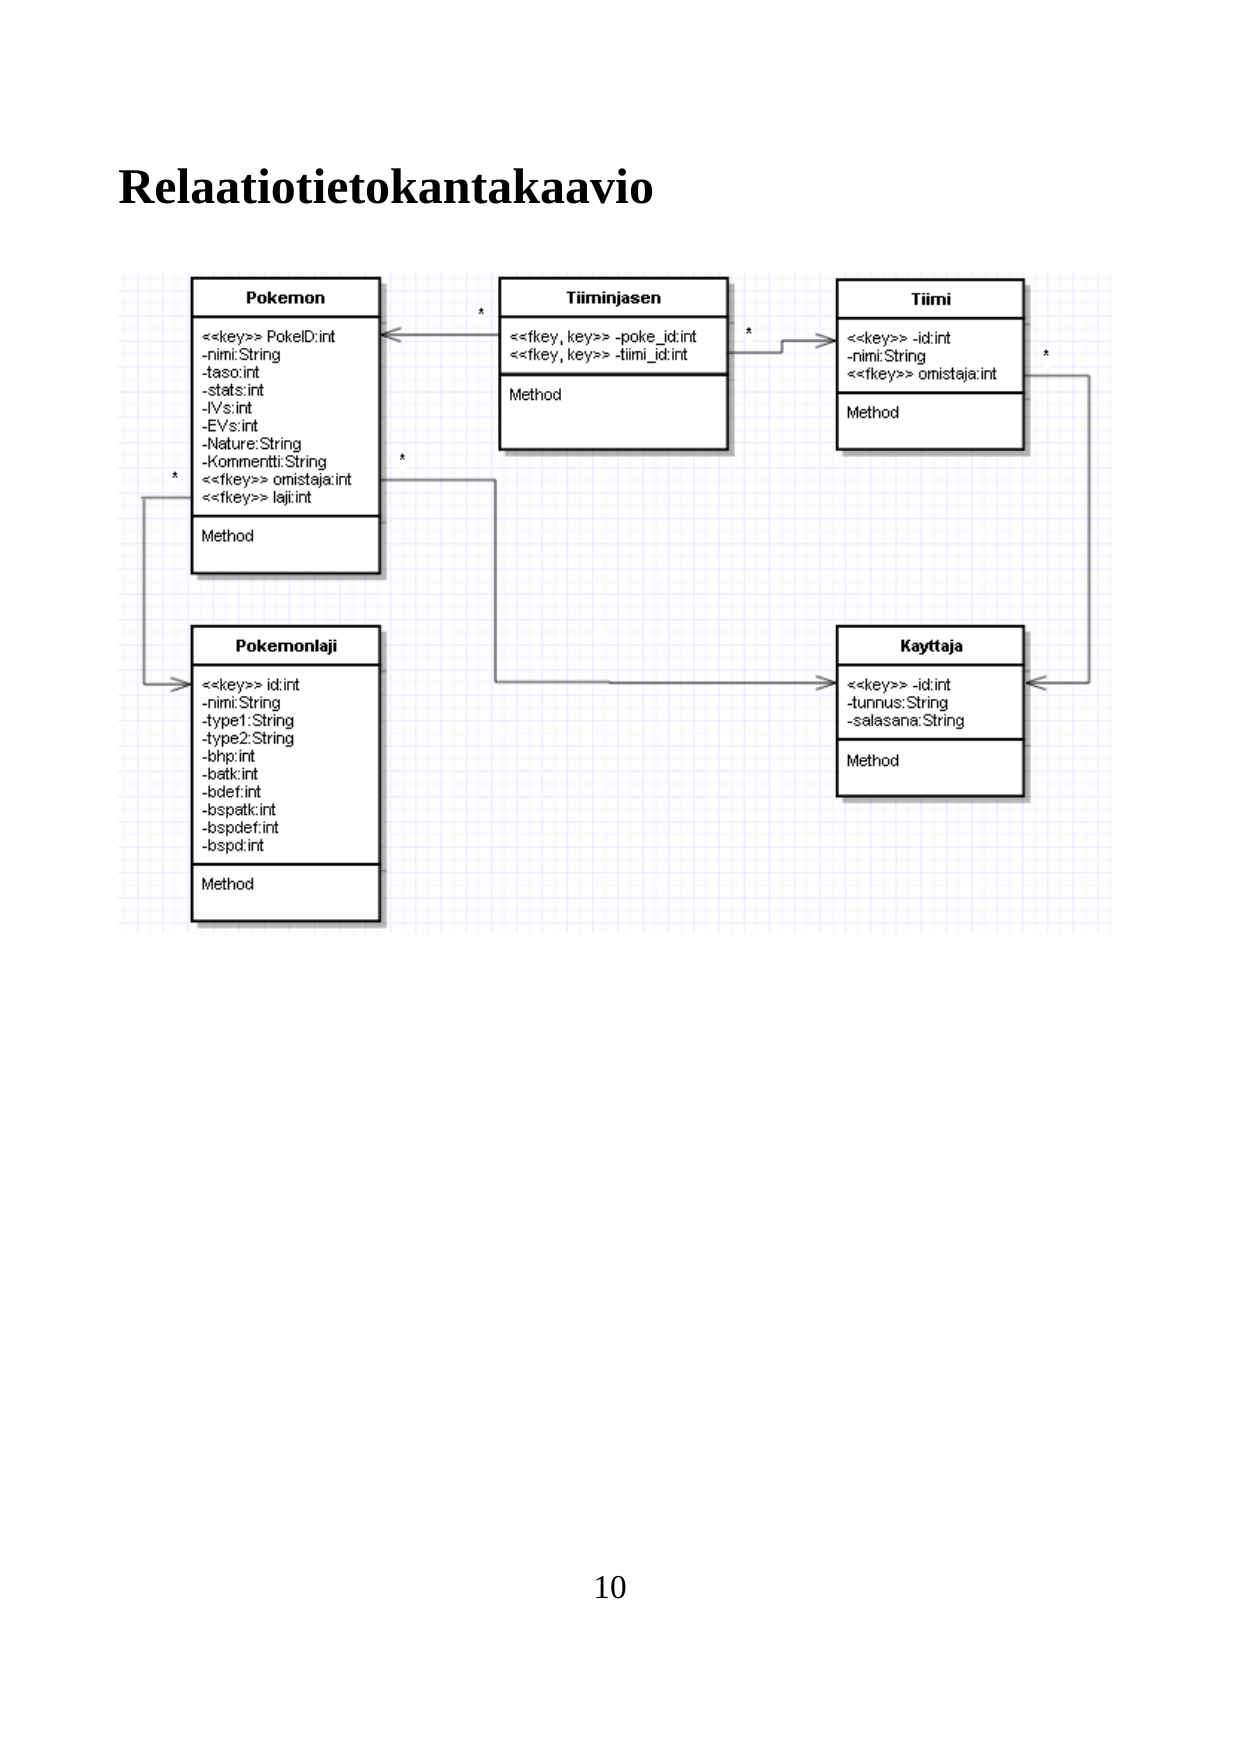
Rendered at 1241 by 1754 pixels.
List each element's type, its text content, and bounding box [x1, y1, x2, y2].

picture [118, 271, 1123, 936]
text 10 [118, 1568, 1122, 1606]
text Relaatiotietokantakaavio [118, 156, 1122, 214]
